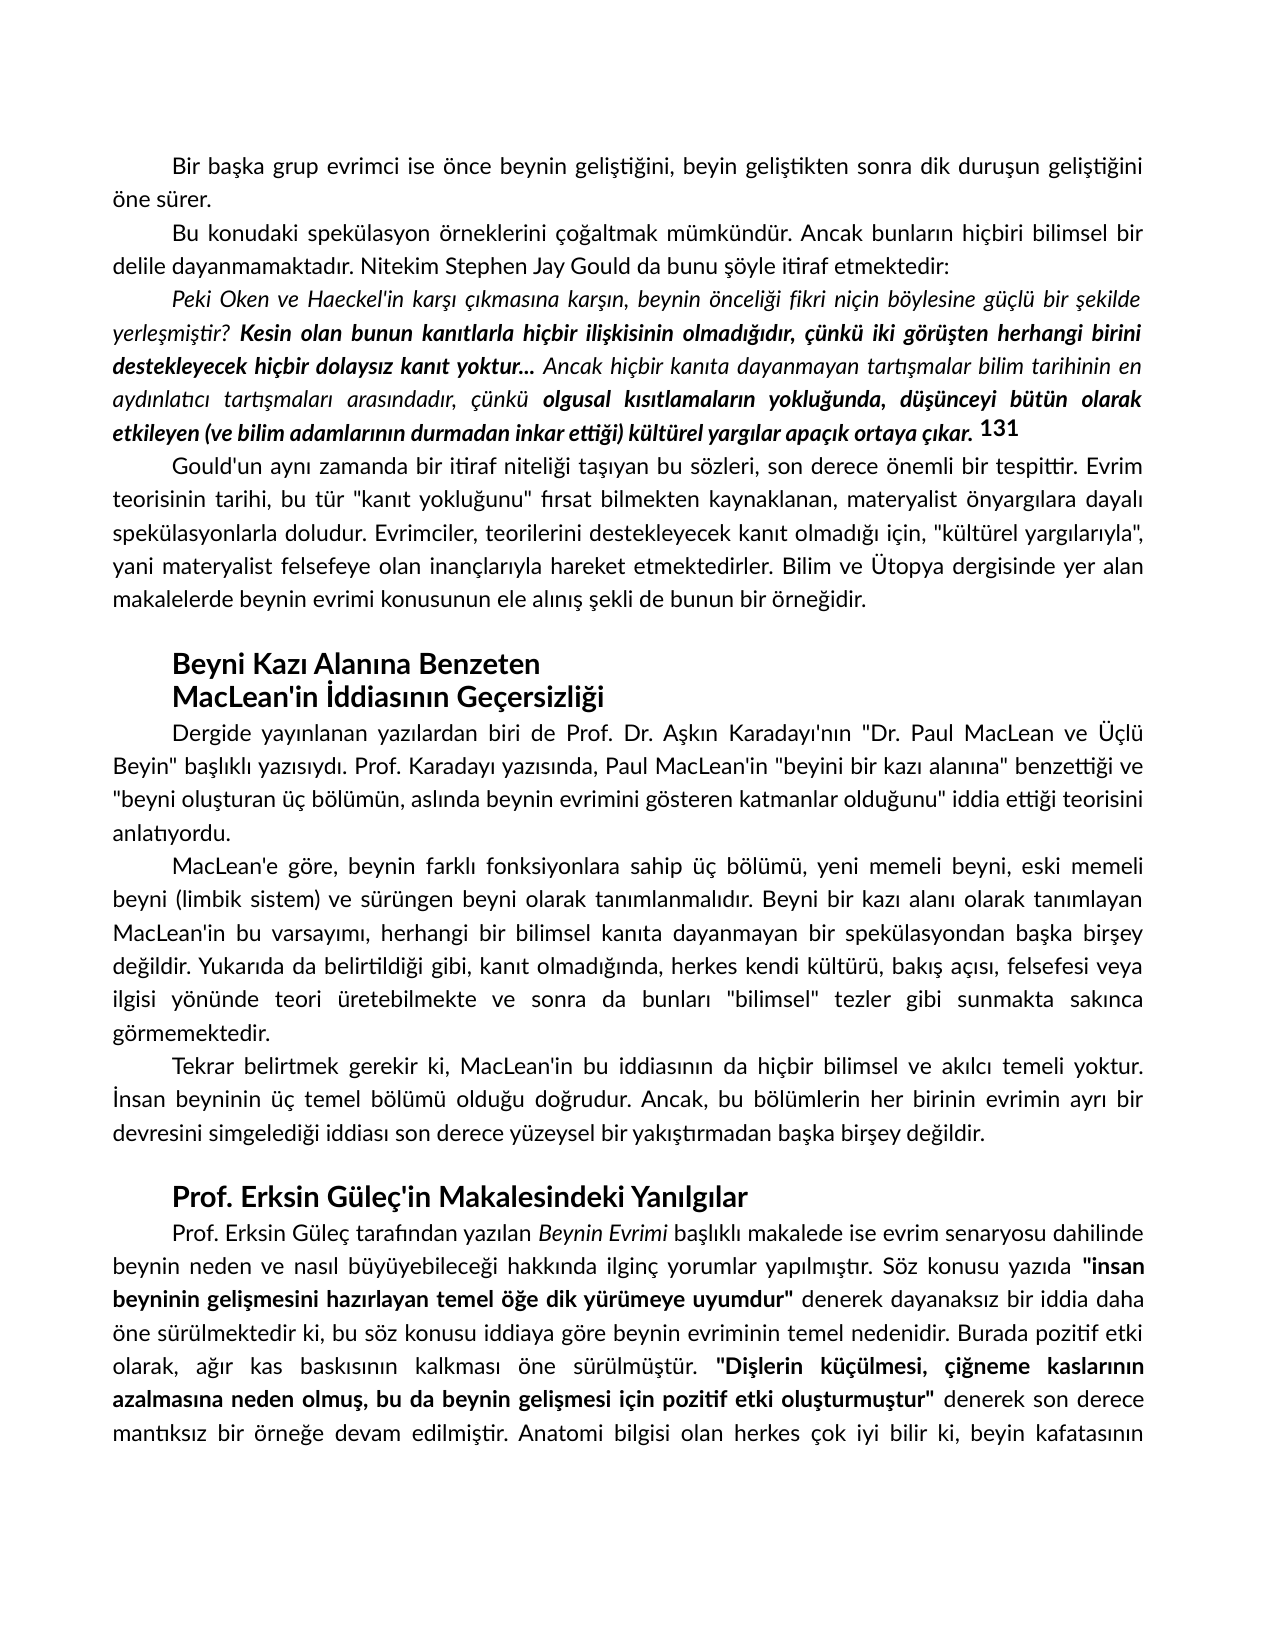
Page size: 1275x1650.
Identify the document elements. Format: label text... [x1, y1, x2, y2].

text Dergide yayınlanan yazılardan biri de Prof. Dr. Aşkın Karadayı'nın "Dr. Paul MacLean ve Üçlü Beyin" başlıklı yazısıydı. Prof. Karadayı yazısında, Paul MacLean'in "beyini bir kazı alanına" benzettiği ve "beyni oluşturan üç bölümün, aslında beynin evrimini gösteren katmanlar olduğunu" iddia ettiği teorisini anlatıyordu. [112, 714, 1145, 848]
text Bir başka grup evrimci ise önce beynin geliştiğini, beyin geliştikten sonra dik duruşun geliştiğini öne sürer. [112, 148, 1145, 214]
text Peki Oken ve Haeckel'in karşı çıkmasına karşın, beynin önceliği fikri niçin böylesine güçlü bir şekilde yerleşmiştir? Kesin olan bunun kanıtlarla hiçbir ilişkisinin olmadığıdır, çünkü iki görüşten herhangi birini destekleyecek hiçbir dolaysız kanıt yoktur... Ancak hiçbir kanıta dayanmayan tartışmalar bilim tarihinin en aydınlatıcı tartışmaları arasındadır, çünkü olgusal kısıtlamaların yokluğunda, düşünceyi bütün olarak etkileyen (ve bilim adamlarının durmadan inkar ettiği) kültürel yargılar apaçık ortaya çıkar. 131 [112, 281, 1145, 448]
text Bu konudaki spekülasyon örneklerini çoğaltmak mümkündür. Ancak bunların hiçbiri bilimsel bir delile dayanmamaktadır. Nitekim Stephen Jay Gould da bunu şöyle itiraf etmektedir: [112, 214, 1145, 281]
text Beyni Kazı Alanına Benzeten [112, 648, 1145, 681]
text Gould'un aynı zamanda bir itiraf niteliği taşıyan bu sözleri, son derece önemli bir tespittir. Evrim teorisinin tarihi, bu tür "kanıt yokluğunu" fırsat bilmekten kaynaklanan, materyalist önyargılara dayalı spekülasyonlarla doludur. Evrimciler, teorilerini destekleyecek kanıt olmadığı için, "kültürel yargılarıyla", yani materyalist felsefeye olan inançlarıyla hareket etmektedirler. Bilim ve Ütopya dergisinde yer alan makalelerde beynin evrimi konusunun ele alınış şekli de bunun bir örneğidir. [112, 448, 1145, 614]
text Prof. Erksin Güleç tarafından yazılan Beynin Evrimi başlıklı makalede ise evrim senaryosu dahilinde beynin neden ve nasıl büyüyebileceği hakkında ilginç yorumlar yapılmıştır. Söz konusu yazıda "insan beyninin gelişmesini hazırlayan temel öğe dik yürümeye uyumdur" denerek dayanaksız bir iddia daha öne sürülmektedir ki, bu söz konusu iddiaya göre beynin evriminin temel nedenidir. Burada pozitif etki olarak, ağır kas baskısının kalkması öne sürülmüştür. "Dişlerin küçülmesi, çiğneme kaslarının azalmasına neden olmuş, bu da beynin gelişmesi için pozitif etki oluşturmuştur" denerek son derece mantıksız bir örneğe devam edilmiştir. Anatomi bilgisi olan herkes çok iyi bilir ki, beyin kafatasının [112, 1214, 1145, 1448]
text Prof. Erksin Güleç'in Makalesindeki Yanılgılar [112, 1181, 1145, 1214]
text MacLean'e göre, beynin farklı fonksiyonlara sahip üç bölümü, yeni memeli beyni, eski memeli beyni (limbik sistem) ve sürüngen beyni olarak tanımlanmalıdır. Beyni bir kazı alanı olarak tanımlayan MacLean'in bu varsayımı, herhangi bir bilimsel kanıta dayanmayan bir spekülasyondan başka birşey değildir. Yukarıda da belirtildiği gibi, kanıt olmadığında, herkes kendi kültürü, bakış açısı, felsefesi veya ilgisi yönünde teori üretebilmekte ve sonra da bunları "bilimsel" tezler gibi sunmakta sakınca görmemektedir. [112, 848, 1145, 1048]
text Tekrar belirtmek gerekir ki, MacLean'in bu iddiasının da hiçbir bilimsel ve akılcı temeli yoktur. İnsan beyninin üç temel bölümü olduğu doğrudur. Ancak, bu bölümlerin her birinin evrimin ayrı bir devresini simgelediği iddiası son derece yüzeysel bir yakıştırmadan başka birşey değildir. [112, 1048, 1145, 1148]
text MacLean'in İddiasının Geçersizliği [112, 681, 1145, 714]
